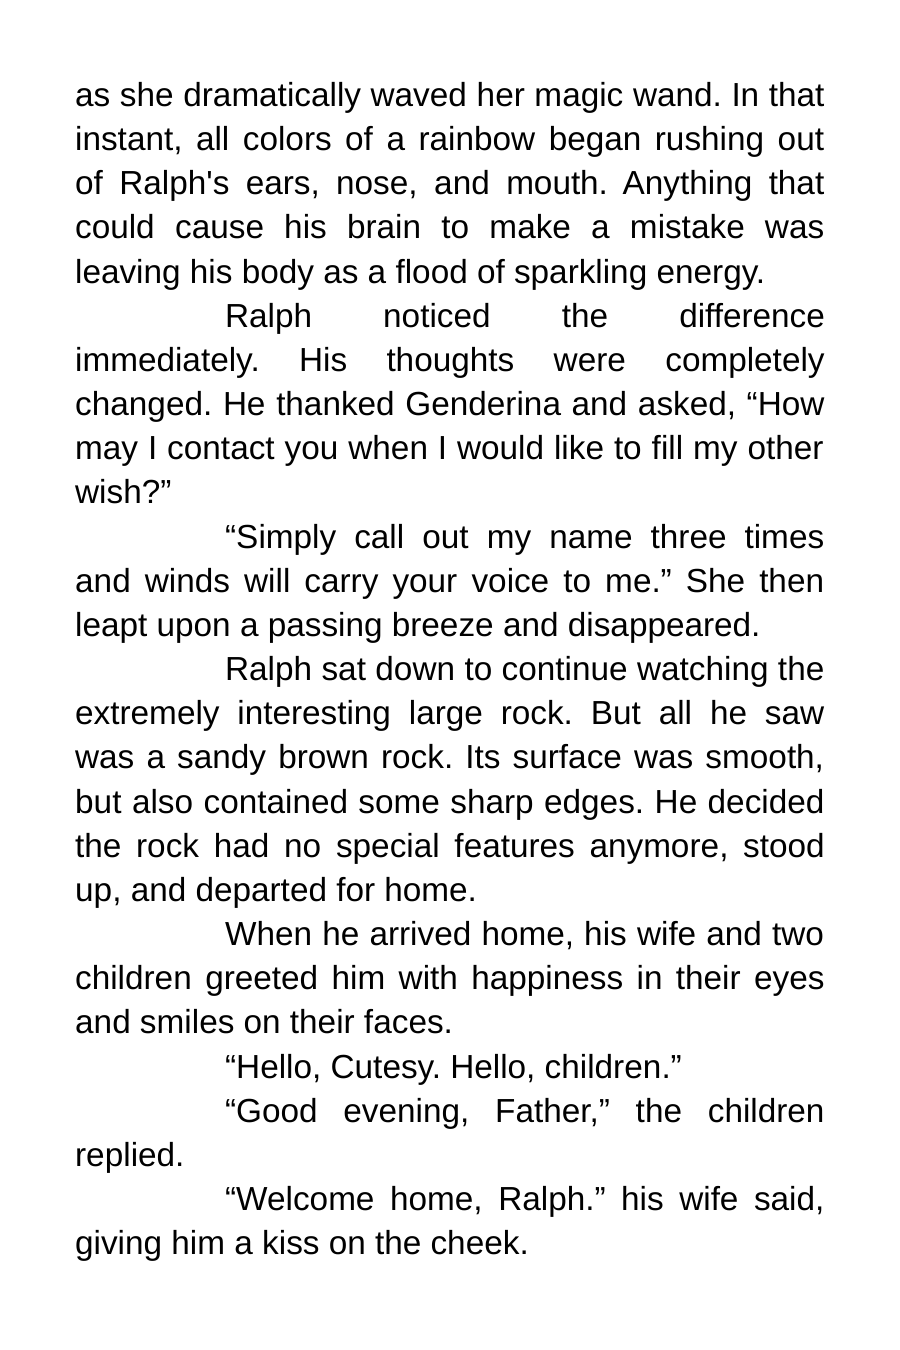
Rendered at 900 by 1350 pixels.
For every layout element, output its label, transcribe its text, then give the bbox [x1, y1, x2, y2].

subtitle When he arrived home, his wife and two children greeted him with happiness in their eyes and smiles on their faces. [75, 914, 825, 1041]
subtitle “Good evening, Father,” the children replied. [75, 1091, 825, 1173]
subtitle “Simply call out my name three times and winds will carry your voice to me.” She then leapt upon a passing breeze and disappeared. [75, 517, 825, 643]
subtitle Ralph noticed the difference immediately. His thoughts were completely changed. He thanked Genderina and asked, “How may I contact you when I would like to fill my other wish?” [75, 296, 825, 511]
subtitle “Hello, Cutesy. Hello, children.” [75, 1047, 825, 1085]
subtitle Ralph sat down to continue watching the extremely interesting large rock. But all he saw was a sandy brown rock. Its surface was smooth, but also contained some sharp edges. He decided the rock had no special features anymore, stood up, and departed for home. [75, 649, 825, 908]
subtitle as she dramatically waved her magic wand. In that instant, all colors of a rainbow began rushing out of Ralph's ears, nose, and mouth. Anything that could cause his brain to make a mistake was leaving his body as a flood of sparkling energy. [75, 75, 825, 290]
subtitle “Welcome home, Ralph.” his wife said, giving him a kiss on the cheek. [75, 1179, 825, 1262]
